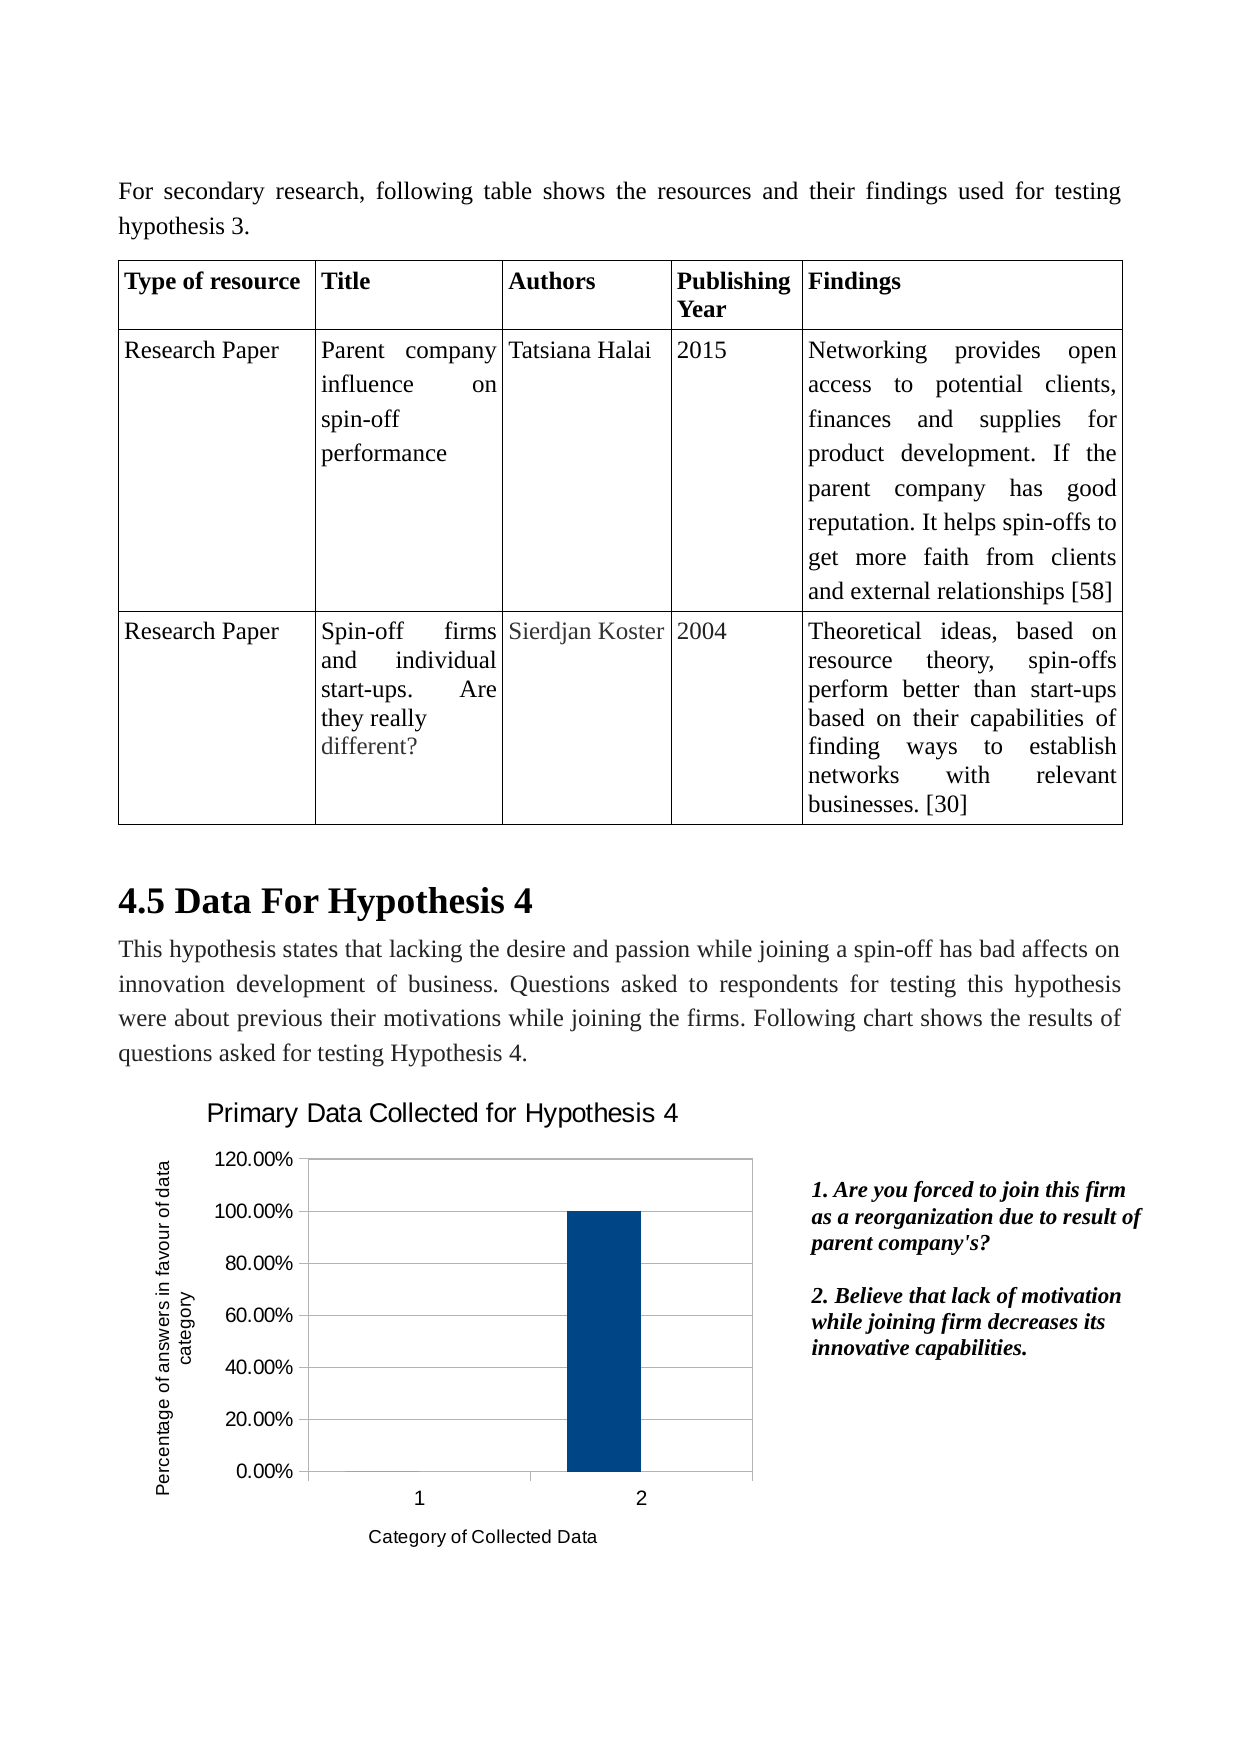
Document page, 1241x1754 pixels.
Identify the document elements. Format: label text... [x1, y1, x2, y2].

table_cell Research Paper [119, 612, 315, 823]
table_header Findings [803, 261, 1122, 329]
table_cell 2015 [672, 330, 802, 611]
table_header Publishing Year [672, 261, 802, 329]
table_cell 2004 [672, 612, 802, 823]
table_cell Parent company influence on spin-off performance [316, 330, 502, 611]
table_header Authors [503, 261, 671, 329]
table_cell Sierdjan Koster [503, 612, 671, 823]
table_cell Spin-off firms and individual start-ups. Are they really different? [316, 612, 502, 823]
table_cell Networking provides open access to potential clients, finances and supplies for product development. If the parent company has good reputation. It helps spin-offs to get more faith from clients and external relationships [58] [803, 330, 1122, 611]
text This hypothesis states that lacking the desire and passion while joining a spin-off has bad affects on innovation development of business. Questions asked to respondents for testing this hypothesis were about previous their motivations while joining the firms. Following chart shows the results of questions asked for testing Hypothesis 4. [118, 934, 1122, 1067]
table_header Title [316, 261, 502, 329]
table_cell Tatsiana Halai [503, 330, 671, 611]
table_header Type of resource [119, 261, 315, 329]
table_cell Research Paper [119, 330, 315, 611]
subtitle 4.5 Data For Hypothesis 4 [118, 879, 1122, 922]
text For secondary research, following table shows the resources and their findings used for testing hypothesis 3. [118, 176, 1122, 239]
table_cell Theoretical ideas, based on resource theory, spin-offs perform better than start-ups based on their capabilities of finding ways to establish networks with relevant businesses. [30] [803, 612, 1122, 823]
